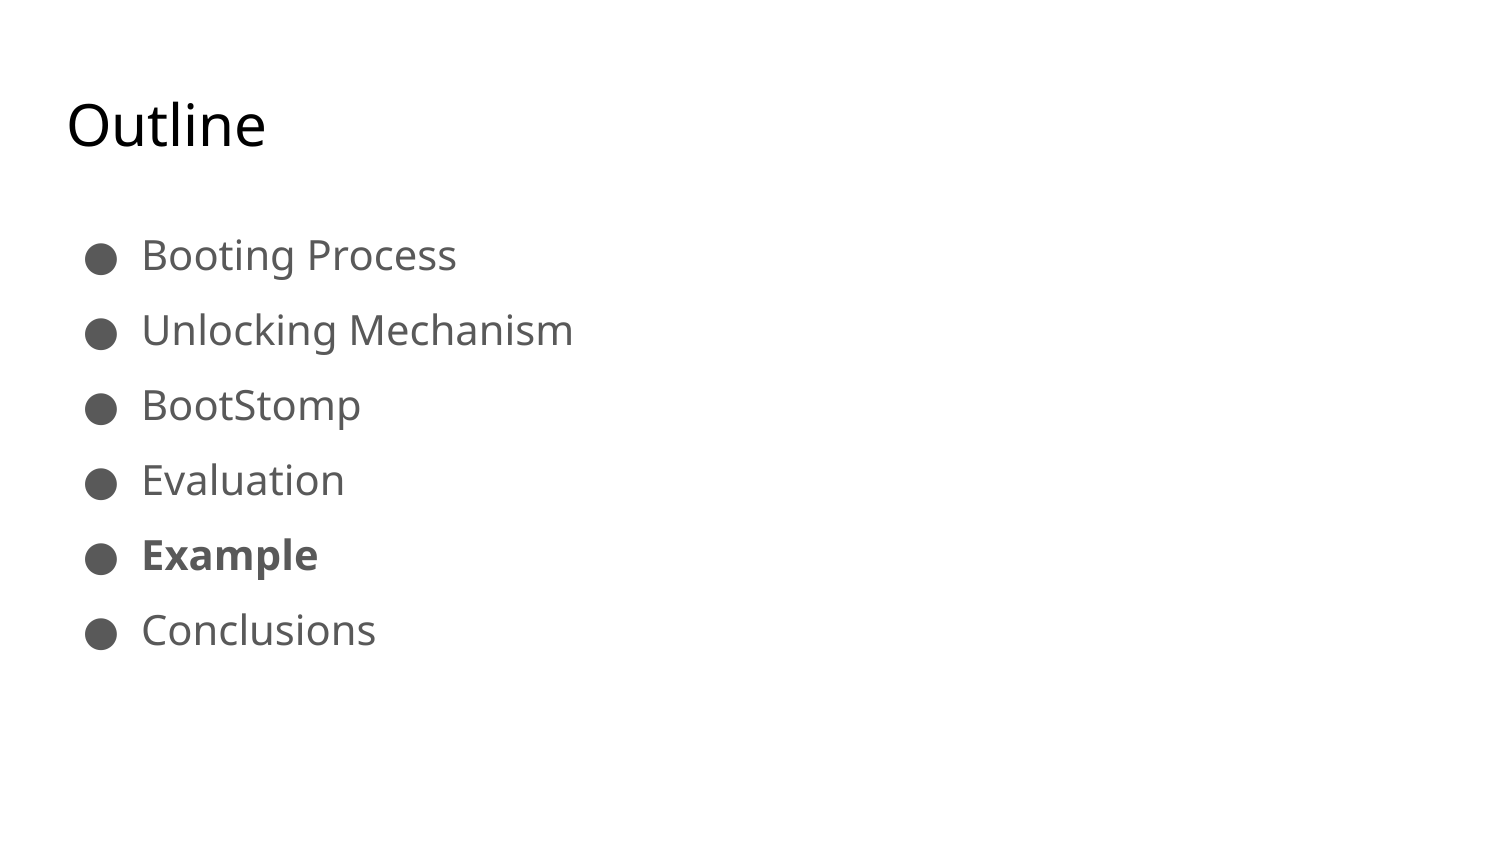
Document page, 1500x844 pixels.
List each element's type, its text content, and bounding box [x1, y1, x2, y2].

list Booting Process Unlocking Mechanism BootStomp Evaluation Example Conclusions [51, 189, 1449, 750]
title Outline [51, 72, 1449, 167]
